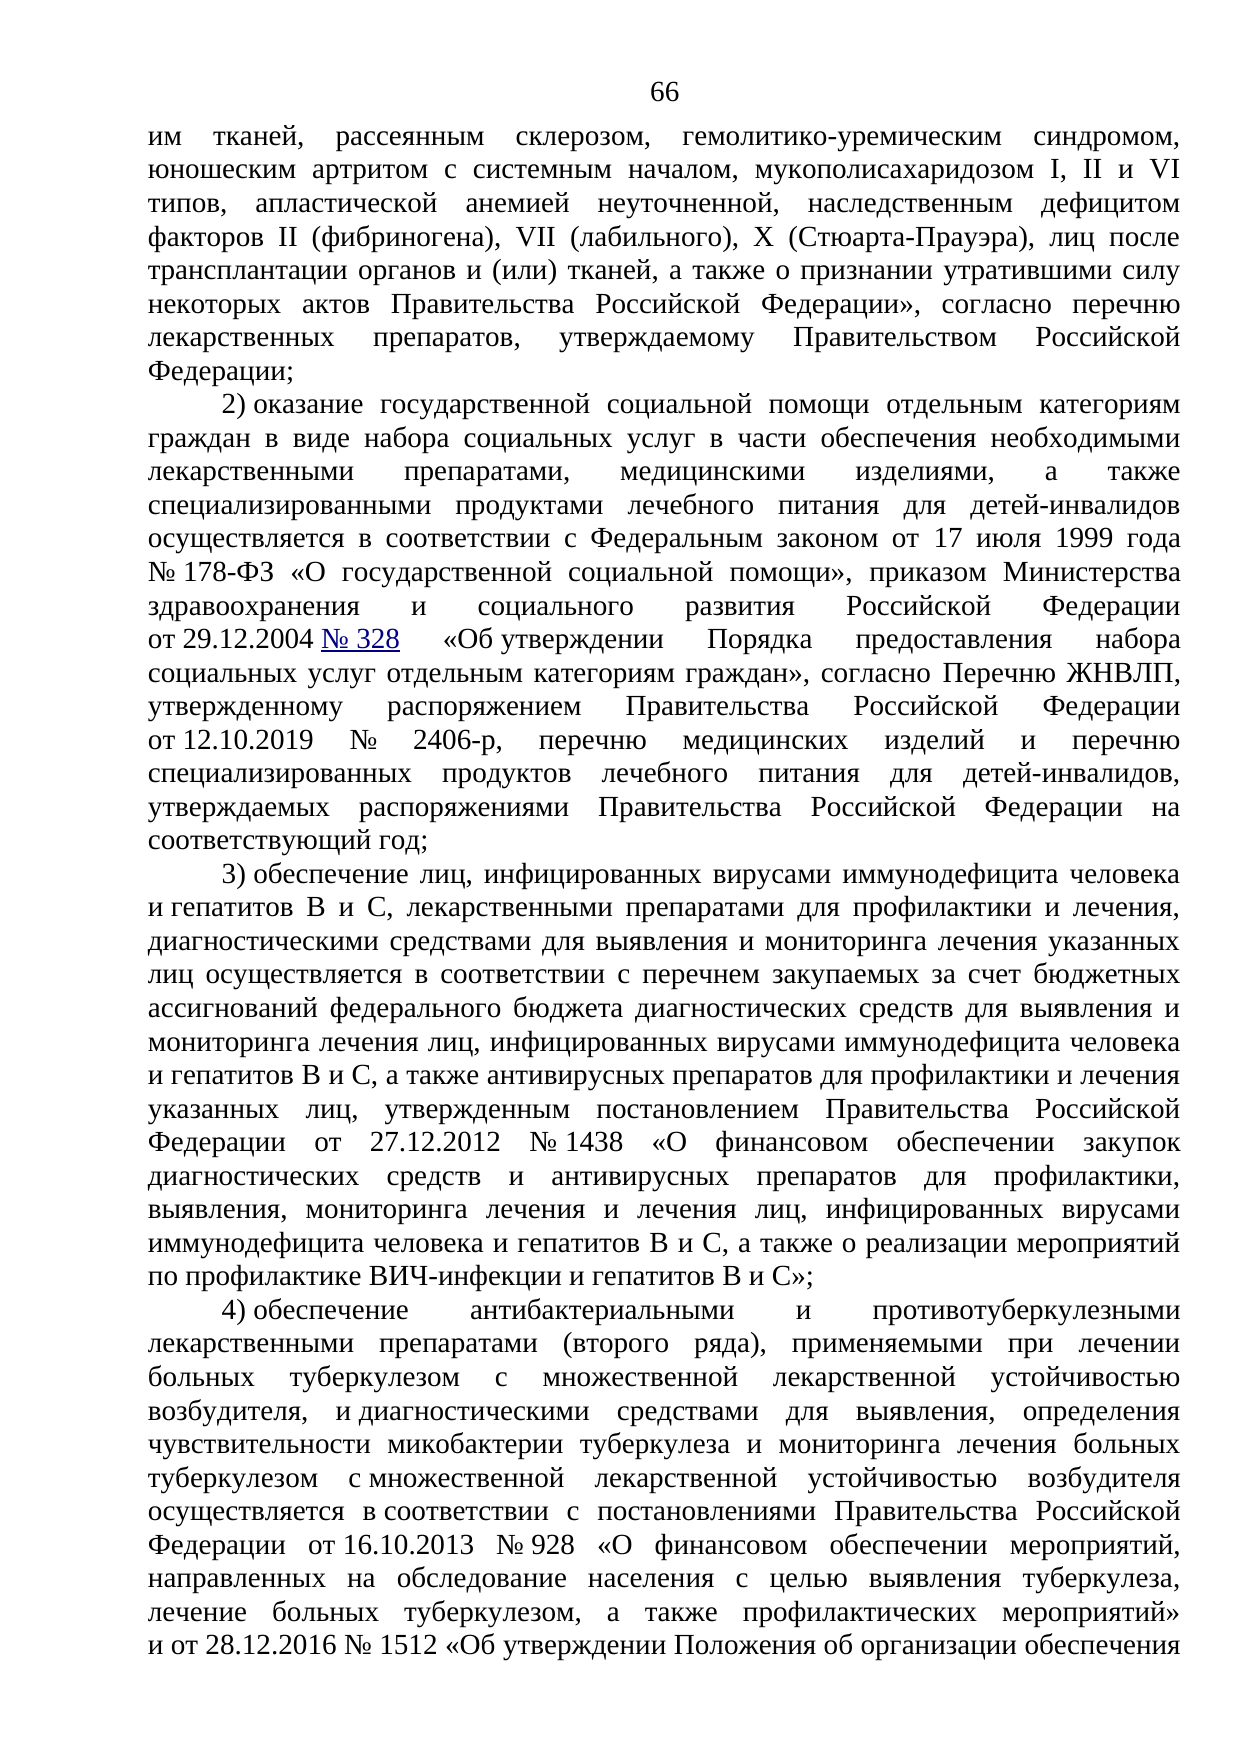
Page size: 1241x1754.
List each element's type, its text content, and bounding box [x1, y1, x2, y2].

text 4) обеспечение антибактериальными и противотуберкулезными лекарственными препаратами (второго ряда), применяемыми при лечении больных туберкулезом с множественной лекарственной устойчивостью возбудителя, и диагностическими средствами для выявления, определения чувствительности микобактерии туберкулеза и мониторинга лечения больных туберкулезом с множественной лекарственной устойчивостью возбудителя осуществляется в соответствии с постановлениями Правительства Российской Федерации от 16.10.2013 № 928 «О финансовом обеспечении мероприятий, направленных на обследование населения с целью выявления туберкулеза, лечение больных туберкулезом, а также профилактических мероприятий» и от 28.12.2016 № 1512 «Об утверждении Положения об организации обеспечения [148, 1292, 1181, 1661]
text 2) оказание государственной социальной помощи отдельным категориям граждан в виде набора социальных услуг в части обеспечения необходимыми лекарственными препаратами, медицинскими изделиями, а также специализированными продуктами лечебного питания для детей-инвалидов осуществляется в соответствии с Федеральным законом от 17 июля 1999 года № 178-ФЗ «О государственной социальной помощи», приказом Министерства здравоохранения и социального развития Российской Федерации от 29.12.2004 № 328 «Об утверждении Порядка предоставления набора социальных услуг отдельным категориям граждан», согласно Перечню ЖНВЛП, утвержденному распоряжением Правительства Российской Федерации от 12.10.2019 № 2406-р, перечню медицинских изделий и перечню специализированных продуктов лечебного питания для детей-инвалидов, утверждаемых распоряжениями Правительства Российской Федерации на соответствующий год; [148, 386, 1181, 856]
text им тканей, рассеянным склерозом, гемолитико-уремическим синдромом, юношеским артритом с системным началом, мукополисахаридозом I, II и VI типов, апластической анемией неуточненной, наследственным дефицитом факторов II (фибриногена), VII (лабильного), X (Стюарта-Прауэра), лиц после трансплантации органов и (или) тканей, а также о признании утратившими силу некоторых актов Правительства Российской Федерации», согласно перечню лекарственных препаратов, утверждаемому Правительством Российской Федерации; [148, 118, 1181, 386]
text 3) обеспечение лиц, инфицированных вирусами иммунодефицита человека и гепатитов В и С, лекарственными препаратами для профилактики и лечения, диагностическими средствами для выявления и мониторинга лечения указанных лиц осуществляется в соответствии с перечнем закупаемых за счет бюджетных ассигнований федерального бюджета диагностических средств для выявления и мониторинга лечения лиц, инфицированных вирусами иммунодефицита человека и гепатитов В и С, а также антивирусных препаратов для профилактики и лечения указанных лиц, утвержденным постановлением Правительства Российской Федерации от 27.12.2012 № 1438 «О финансовом обеспечении закупок диагностических средств и антивирусных препаратов для профилактики, выявления, мониторинга лечения и лечения лиц, инфицированных вирусами иммунодефицита человека и гепатитов B и C, а также о реализации мероприятий по профилактике ВИЧ-инфекции и гепатитов B и C»; [148, 856, 1181, 1292]
